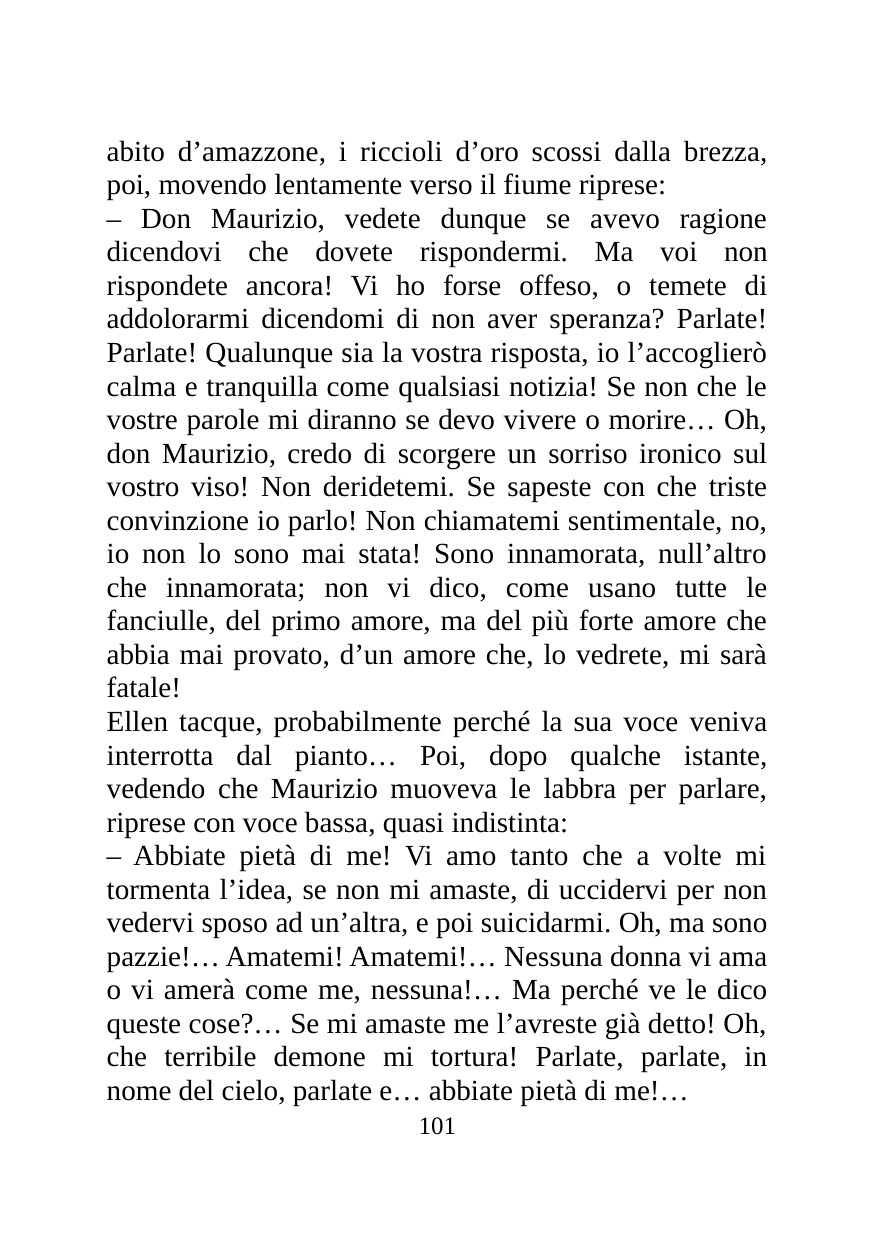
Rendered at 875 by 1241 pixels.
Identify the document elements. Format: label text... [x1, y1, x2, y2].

text abito d’amazzone, i riccioli d’oro scossi dalla brezza, poi, movendo lentamente verso il fiume riprese: [106, 134, 768, 201]
text Ellen tacque, probabilmente perché la sua voce veniva interrotta dal pianto… Poi, dopo qualche istante, vedendo che Maurizio muoveva le labbra per parlare, riprese con voce bassa, quasi indistinta: [106, 704, 768, 838]
text – Abbiate pietà di me! Vi amo tanto che a volte mi tormenta l’idea, se non mi amaste, di uccidervi per non vedervi sposo ad un’altra, e poi suicidarmi. Oh, ma sono pazzie!… Amatemi! Amatemi!… Nessuna donna vi ama o vi amerà come me, nessuna!… Ma perché ve le dico queste cose?… Se mi amaste me l’avreste già detto! Oh, che terribile demone mi tortura! Parlate, parlate, in nome del cielo, parlate e… abbiate pietà di me!… [106, 838, 768, 1107]
text – Don Maurizio, vedete dunque se avevo ragione dicendovi che dovete rispondermi. Ma voi non rispondete ancora! Vi ho forse offeso, o temete di addolorarmi dicendomi di non aver speranza? Parlate! Parlate! Qualunque sia la vostra risposta, io l’accoglierò calma e tranquilla come qualsiasi notizia! Se non che le vostre parole mi diranno se devo vivere o morire… Oh, don Maurizio, credo di scorgere un sorriso ironico sul vostro viso! Non deridetemi. Se sapeste con che triste convinzione io parlo! Non chiamatemi sentimentale, no, io non lo sono mai stata! Sono innamorata, null’altro che innamorata; non vi dico, come usano tutte le fanciulle, del primo amore, ma del più forte amore che abbia mai provato, d’un amore che, lo vedrete, mi sarà fatale! [106, 201, 768, 704]
